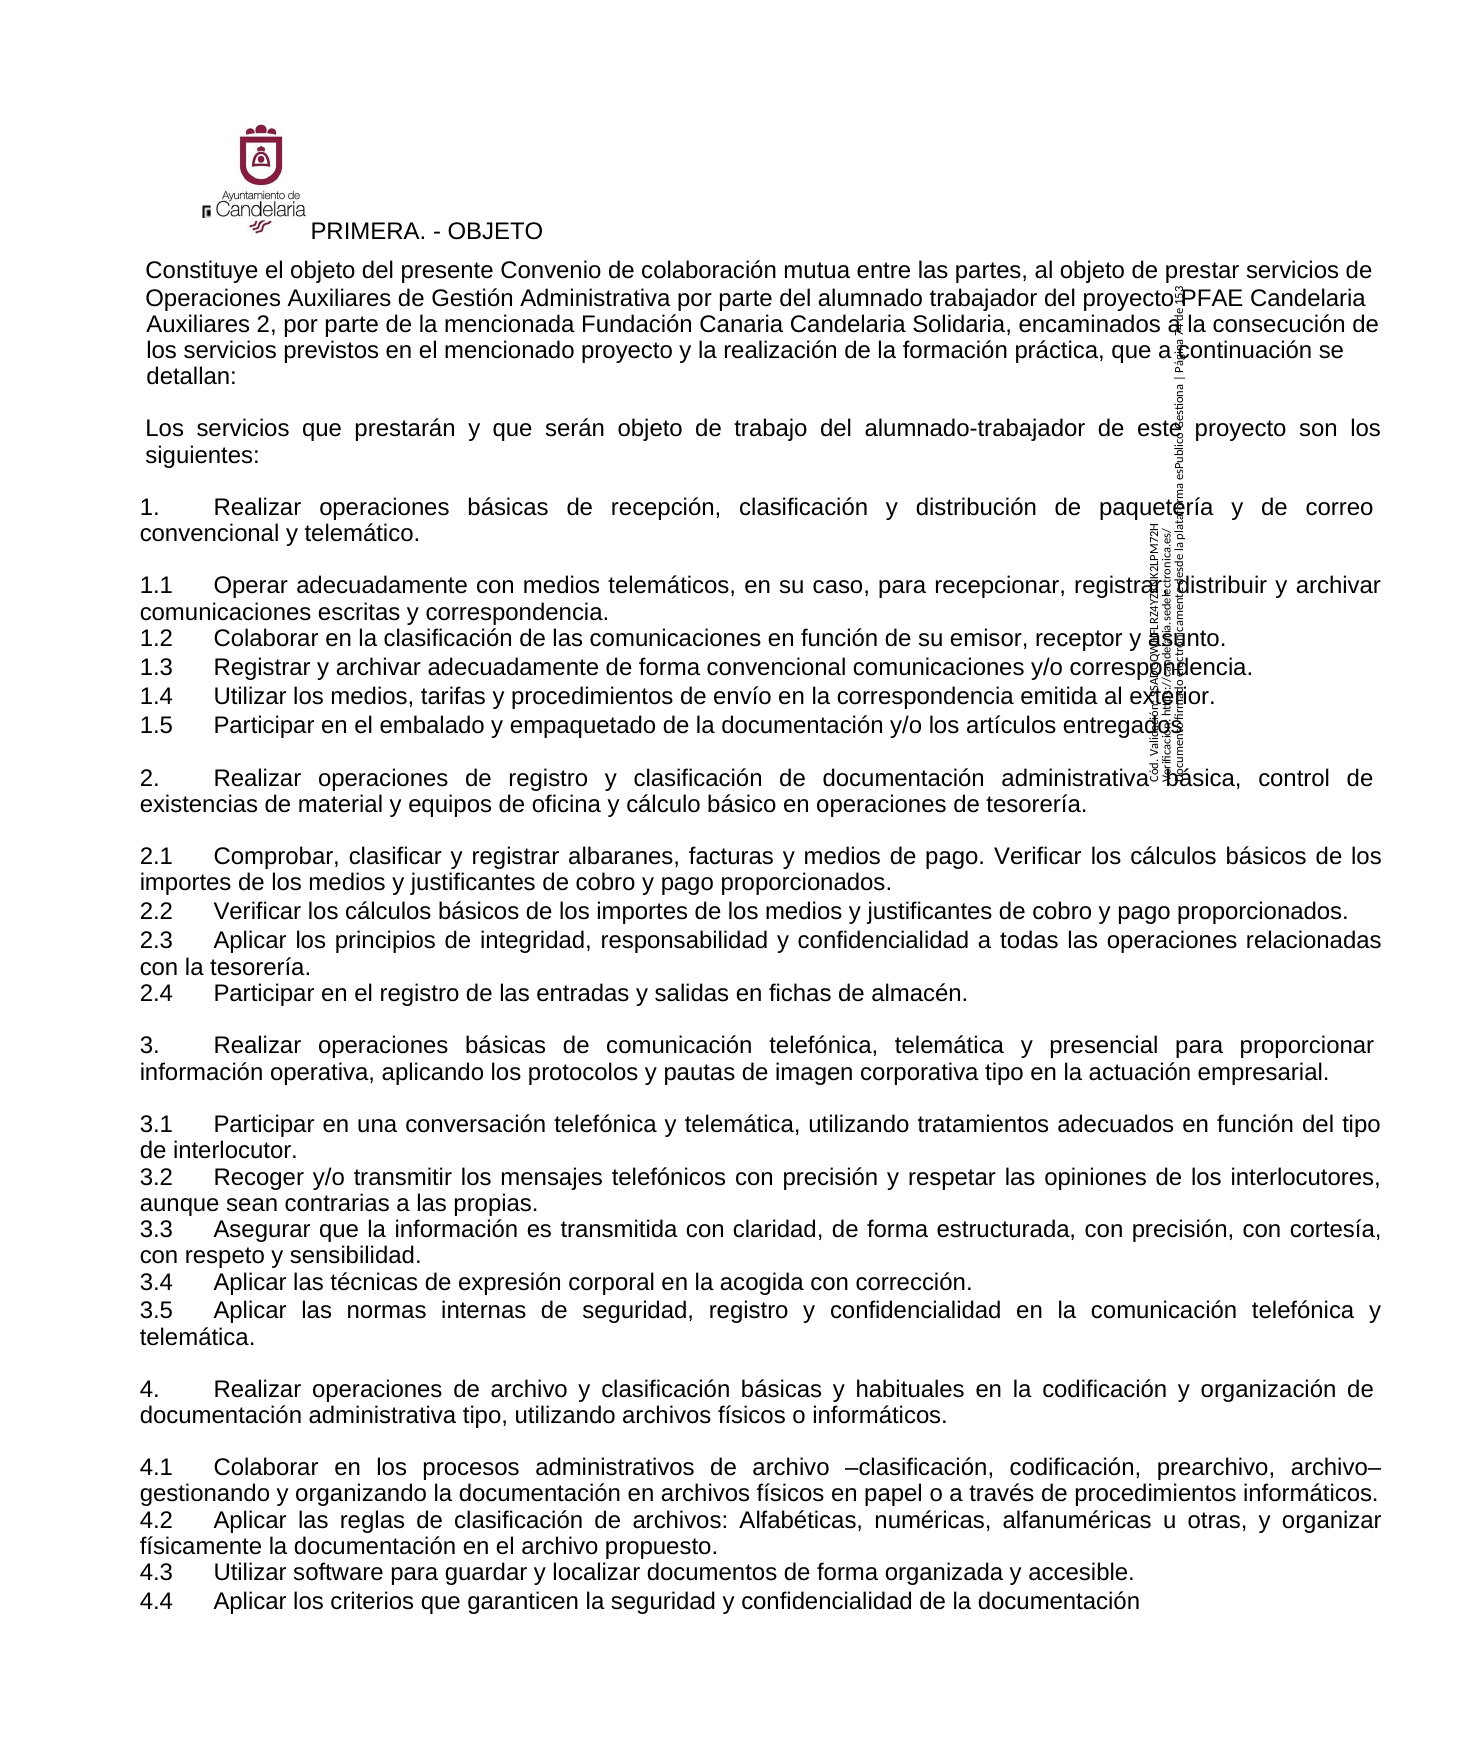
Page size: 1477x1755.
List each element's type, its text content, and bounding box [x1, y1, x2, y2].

list Aplicar los criterios que garanticen la seguridad y confidencialidad de la documentación [139, 1589, 1383, 1615]
list Realizar operaciones básicas de comunicación telefónica, telemática y presencial para proporcionar información operativa, aplicando los protocolos y pautas de imagen corporativa tipo en la actuación empresarial. [139, 1033, 1376, 1085]
list Aplicar las normas internas de seguridad, registro y confidencialidad en la comunicación telefónica y telemática. [139, 1298, 1383, 1350]
list Utilizar software para guardar y localizar documentos de forma organizada y accesible. [139, 1560, 1383, 1586]
list Colaborar en los procesos administrativos de archivo –clasificación, codificación, prearchivo, archivo– gestionando y organizando la documentación en archivos físicos en papel o a través de procedimientos informáticos. [139, 1455, 1383, 1507]
text Operaciones Auxiliares de Gestión Administrativa por parte del alumnado trabajador del proyecto PFAE Candelaria Auxiliares 2, por parte de la mencionada Fundación Canaria Candelaria Solidaria, encaminados a la consecución de los servicios previstos en el mencionado proyecto y la realización de la formación práctica, que a continuación se detallan: [145, 286, 1383, 389]
list Participar en el registro de las entradas y salidas en fichas de almacén. [139, 981, 1383, 1007]
text Constituye el objeto del presente Convenio de colaboración mutua entre las partes, al objeto de prestar servicios de [145, 257, 1383, 283]
list Recoger y/o transmitir los mensajes telefónicos con precisión y respetar las opiniones de los interlocutores, aunque sean contrarias a las propias. [139, 1164, 1383, 1216]
list Participar en el embalado y empaquetado de la documentación y/o los artículos entregados [139, 713, 1383, 739]
list Aplicar las técnicas de expresión corporal en la acogida con corrección. [139, 1269, 1383, 1295]
list Aplicar los principios de integridad, responsabilidad y confidencialidad a todas las operaciones relacionadas con la tesorería. [139, 928, 1383, 980]
text PRIMERA. - OBJETO [145, 219, 1383, 245]
list Realizar operaciones de archivo y clasificación básicas y habituales en la codificación y organización de documentación administrativa tipo, utilizando archivos físicos o informáticos. [139, 1377, 1376, 1429]
list Utilizar los medios, tarifas y procedimientos de envío en la correspondencia emitida al exterior. [139, 684, 1383, 710]
list Verificar los cálculos básicos de los importes de los medios y justificantes de cobro y pago proporcionados. [139, 899, 1383, 925]
list Realizar operaciones de registro y clasificación de documentación administrativa básica, control de existencias de material y equipos de oficina y cálculo básico en operaciones de tesorería. [139, 765, 1376, 817]
list Comprobar, clasificar y registrar albaranes, facturas y medios de pago. Verificar los cálculos básicos de los importes de los medios y justificantes de cobro y pago proporcionados. [139, 844, 1383, 896]
list Operar adecuadamente con medios telemáticos, en su caso, para recepcionar, registrar, distribuir y archivar comunicaciones escritas y correspondencia. [139, 573, 1383, 625]
list Realizar operaciones básicas de recepción, clasificación y distribución de paquetería y de correo convencional y telemático. [139, 495, 1376, 547]
list Colaborar en la clasificación de las comunicaciones en función de su emisor, receptor y asunto. [139, 626, 1383, 652]
list Registrar y archivar adecuadamente de forma convencional comunicaciones y/o correspondencia. [139, 655, 1383, 681]
list Aplicar las reglas de clasificación de archivos: Alfabéticas, numéricas, alfanuméricas u otras, y organizar físicamente la documentación en el archivo propuesto. [139, 1507, 1383, 1559]
text Los servicios que prestarán y que serán objeto de trabajo del alumnado-trabajador de este proyecto son los siguientes: [145, 416, 1383, 468]
list Asegurar que la información es transmitida con claridad, de forma estructurada, con precisión, con cortesía, con respeto y sensibilidad. [139, 1217, 1383, 1269]
list Participar en una conversación telefónica y telemática, utilizando tratamientos adecuados en función del tipo de interlocutor. [139, 1112, 1383, 1164]
